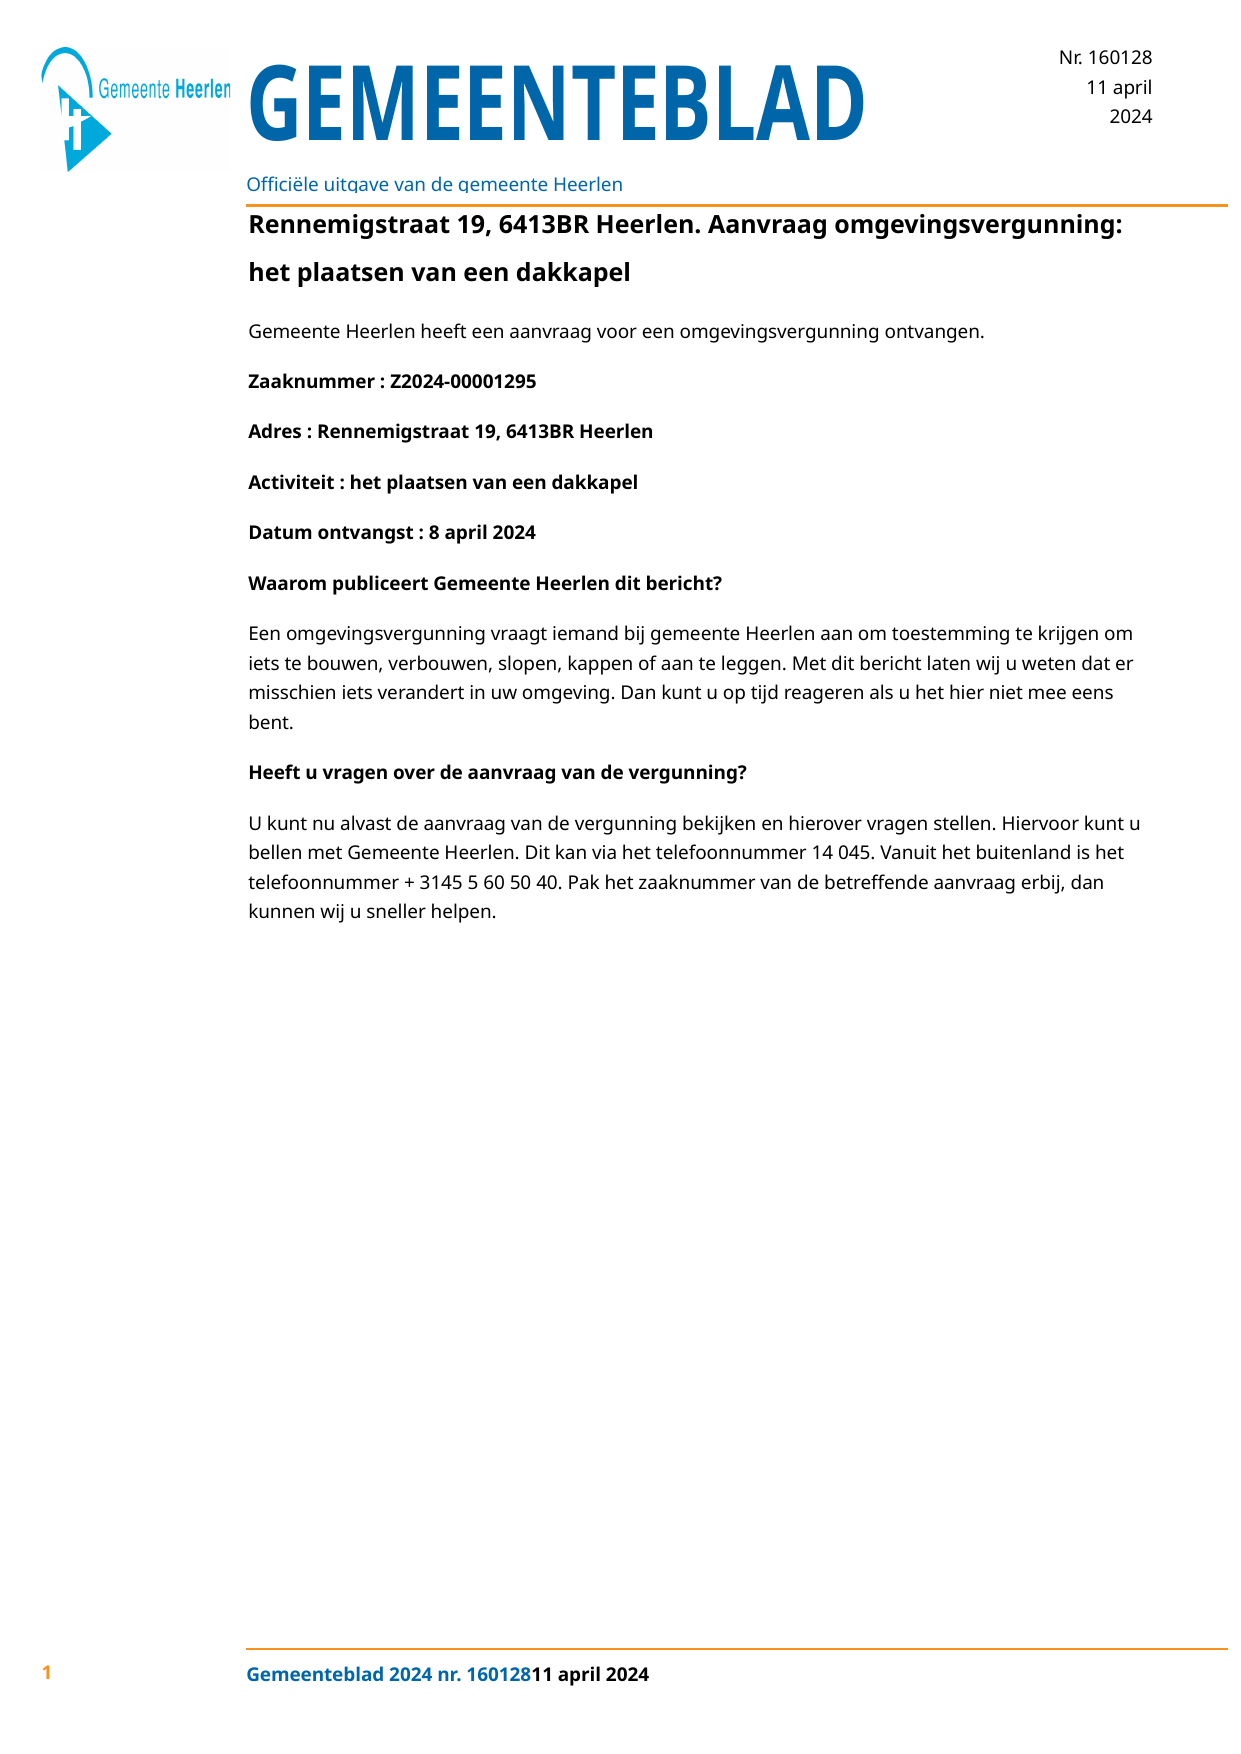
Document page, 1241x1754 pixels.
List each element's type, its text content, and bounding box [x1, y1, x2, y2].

text U kunt nu alvast de aanvraag van de vergunning bekijken en hierover vragen stellen. Hiervoor kunt u bellen met Gemeente Heerlen. Dit kan via het telefoonnummer 14 045. Vanuit het buitenland is het telefoonnummer + 3145 5 60 50 40. Pak het zaaknummer van de betreffende aanvraag erbij, dan kunnen wij u sneller helpen. [248, 810, 1152, 924]
text Waarom publiceert Gemeente Heerlen dit bericht? [248, 570, 1152, 596]
text Datum ontvangst : 8 april 2024 [248, 519, 1152, 545]
text Gemeente Heerlen heeft een aanvraag voor een omgevingsvergunning ontvangen. [248, 318, 1152, 344]
picture [41, 47, 59, 70]
text Adres : Rennemigstraat 19, 6413BR Heerlen [248, 419, 1152, 444]
picture [41, 47, 231, 172]
text Heeft u vragen over de aanvraag van de vergunning? [248, 759, 1152, 785]
text Een omgevingsvergunning vraagt iemand bij gemeente Heerlen aan om toestemming te krijgen om iets te bouwen, verbouwen, slopen, kappen of aan te leggen. Met dit bericht laten wij u weten dat er misschien iets verandert in uw omgeving. Dan kunt u op tijd reageren als u het hier niet mee eens bent. [248, 620, 1152, 735]
text Rennemigstraat 19, 6413BR Heerlen. Aanvraag omgevingsvergunning: het plaatsen van een dakkapel [248, 207, 1152, 288]
text Activiteit : het plaatsen van een dakkapel [248, 469, 1152, 495]
text Zaaknummer : Z2024-00001295 [248, 368, 1152, 394]
